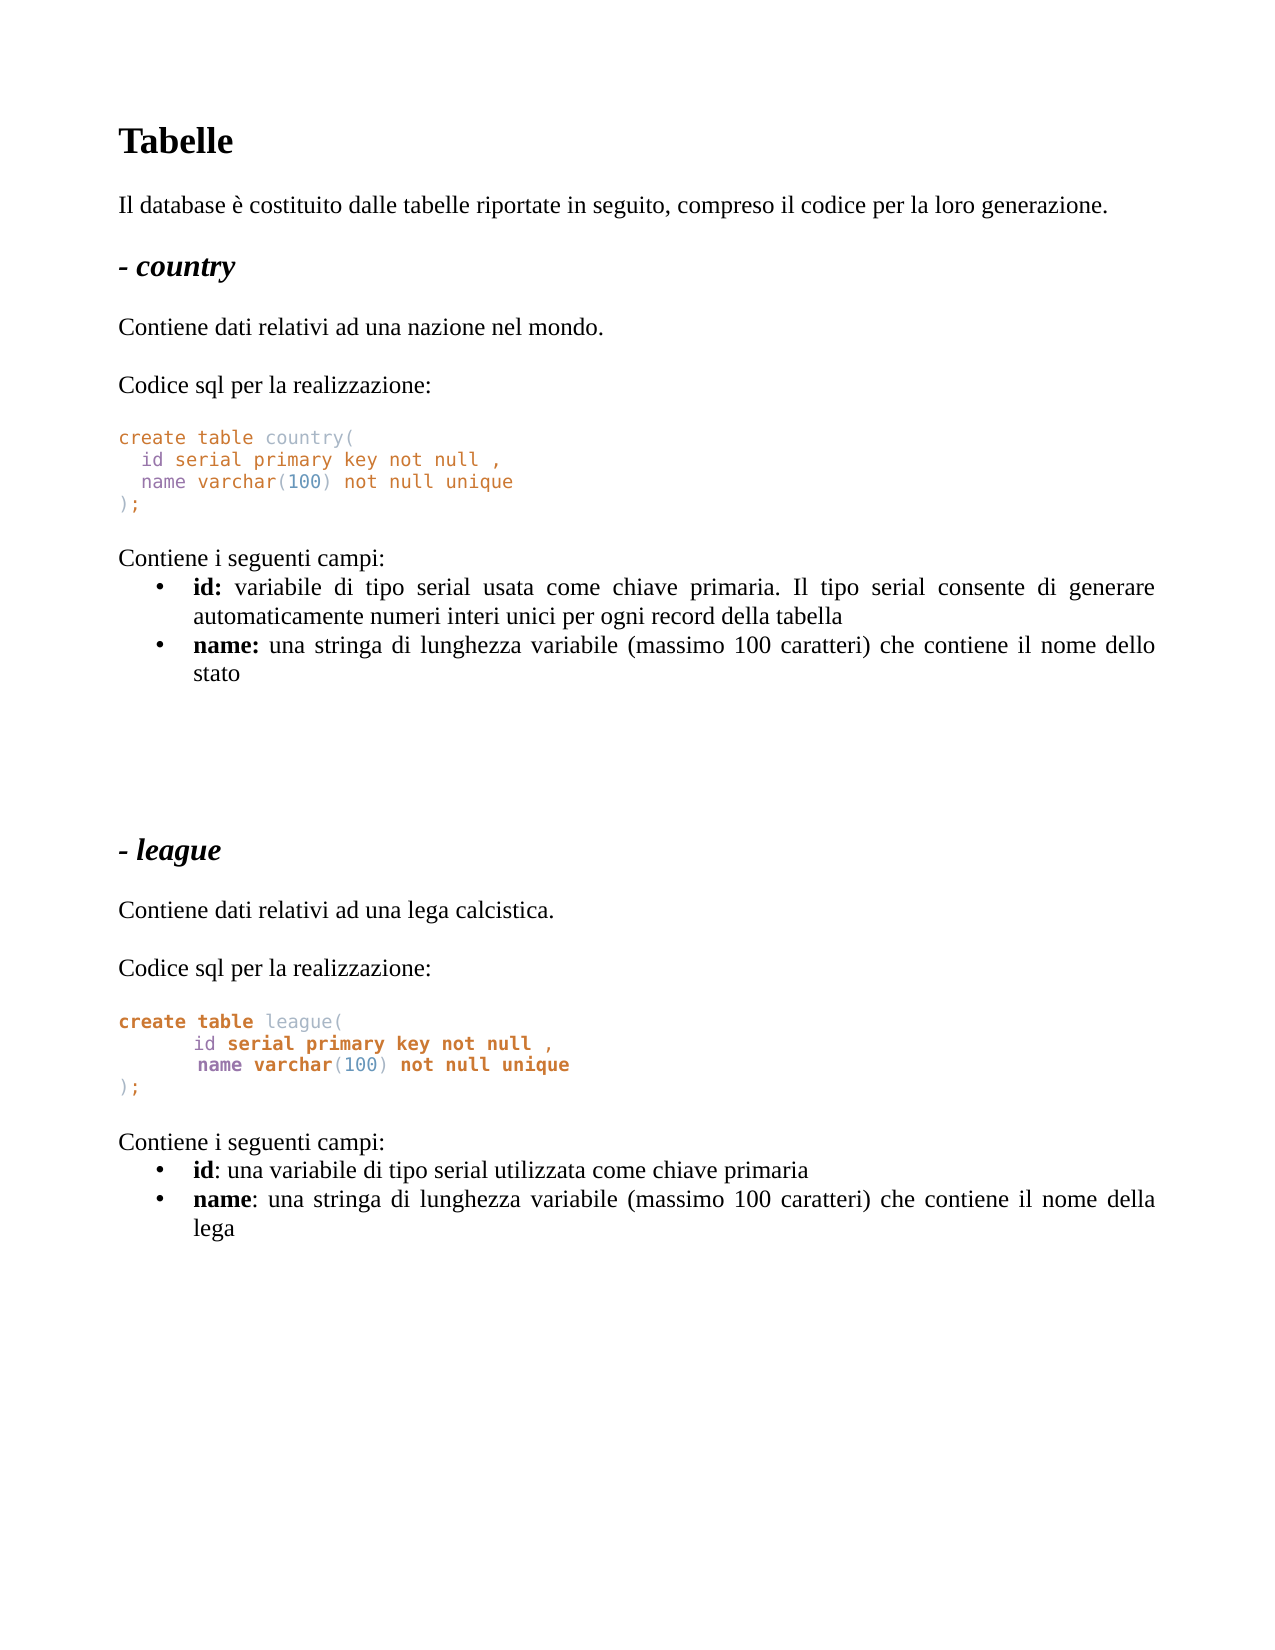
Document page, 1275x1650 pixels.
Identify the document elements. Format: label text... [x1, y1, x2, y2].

list id: una variabile di tipo serial utilizzata come chiave primaria [156, 1156, 1157, 1184]
text Codice sql per la realizzazione: [118, 953, 1157, 982]
list name: una stringa di lunghezza variabile (massimo 100 caratteri) che contiene il nome dello stato [156, 630, 1157, 687]
text create table league( id serial primary key not null , name varchar(100) not null unique ); [118, 1011, 1157, 1098]
text Contiene i seguenti campi: [118, 1127, 1157, 1156]
text Tabelle [118, 118, 1157, 161]
list name: una stringa di lunghezza variabile (massimo 100 caratteri) che contiene il nome della lega [156, 1184, 1157, 1242]
text create table country( id serial primary key not null , name varchar(100) not null unique ); [118, 427, 1157, 515]
text Contiene dati relativi ad una lega calcistica. [118, 896, 1157, 924]
text - league [118, 831, 1157, 867]
text Contiene i seguenti campi: [118, 543, 1157, 572]
text Codice sql per la realizzazione: [118, 370, 1157, 398]
list id: variabile di tipo serial usata come chiave primaria. Il tipo serial consente di generare automaticamente numeri interi unici per ogni record della tabella [156, 572, 1157, 630]
text Il database è costituito dalle tabelle riportate in seguito, compreso il codice per la loro generazione. [118, 190, 1157, 219]
text Contiene dati relativi ad una nazione nel mondo. [118, 312, 1157, 341]
text - country [118, 247, 1157, 283]
